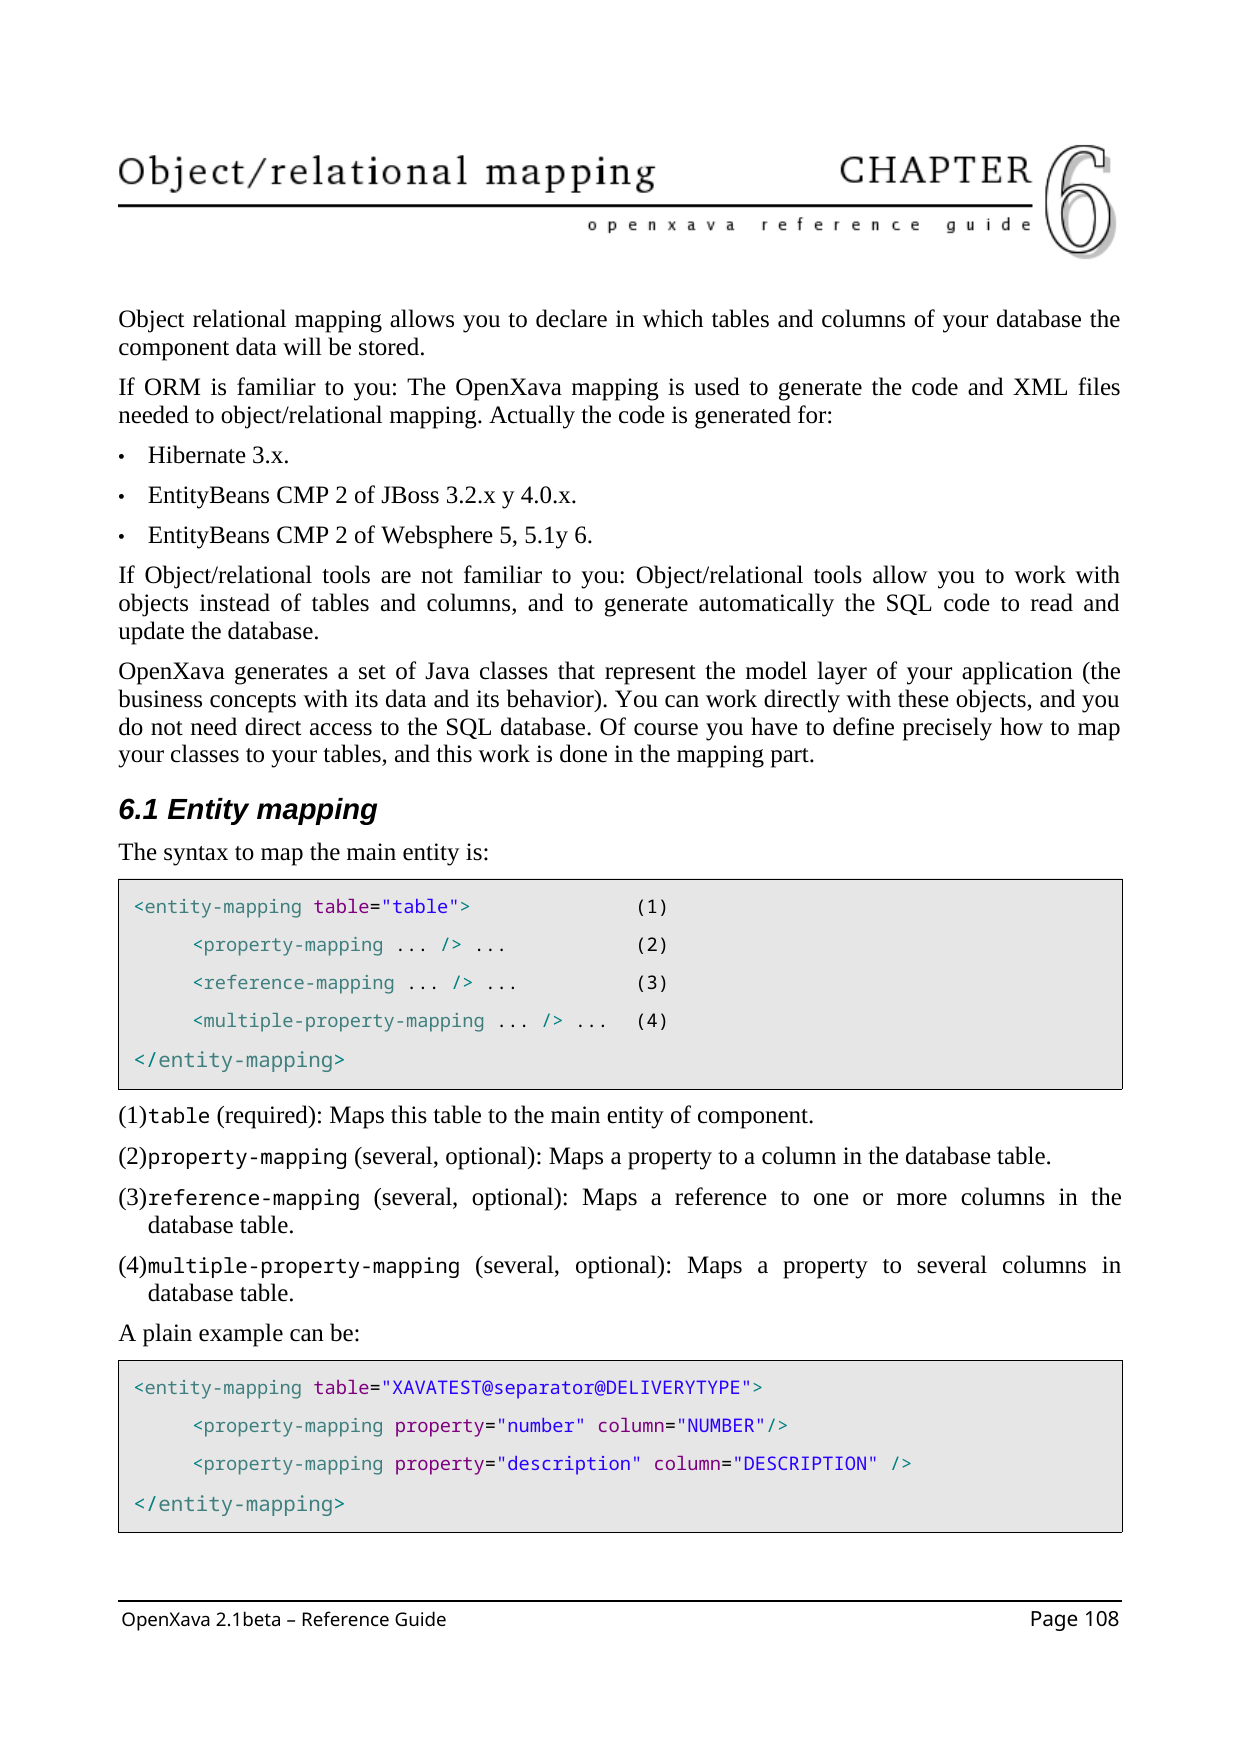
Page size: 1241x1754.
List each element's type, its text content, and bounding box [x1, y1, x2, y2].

text If Object/relational tools are not familiar to you: Object/relational tools allow you to work with objects instead of tables and columns, and to generate automatically the SQL code to read and update the database. [118, 562, 1122, 645]
list table (required): Maps this table to the main entity of component. [118, 1101, 1122, 1129]
text If ORM is familiar to you: The OpenXava mapping is used to generate the code and XML files needed to object/relational mapping. Actually the code is generated for: [118, 373, 1122, 428]
list Hibernate 3.x. [118, 441, 1122, 469]
subtitle Entity mapping [118, 793, 1122, 826]
list EntityBeans CMP 2 of JBoss 3.2.x y 4.0.x. [118, 481, 1122, 509]
text <property-mapping property="description" column="DESCRIPTION" /> [119, 1436, 1122, 1474]
text <reference-mapping ... /> ... (3) [119, 954, 1122, 993]
text Object relational mapping allows you to declare in which tables and columns of your database the component data will be stored. [118, 305, 1122, 361]
text </entity-mapping> [119, 1031, 1122, 1089]
picture [118, 118, 1122, 288]
list EntityBeans CMP 2 of Websphere 5, 5.1y 6. [118, 521, 1122, 549]
list property-mapping (several, optional): Maps a property to a column in the database table. [118, 1142, 1122, 1170]
subtitle Object/relational mapping [118, 288, 1122, 293]
text The syntax to map the main entity is: [118, 838, 1122, 866]
list reference-mapping (several, optional): Maps a reference to one or more columns in the database table. [118, 1183, 1122, 1238]
text <entity-mapping table="table"> (1) [119, 880, 1122, 917]
text OpenXava generates a set of Java classes that represent the model layer of your application (the business concepts with its data and its behavior). You can work directly with these objects, and you do not need direct access to the SQL database. Of course you have to define precisely how to map your classes to your tables, and this work is done in the mapping part. [118, 657, 1122, 768]
text <property-mapping property="number" column="NUMBER"/> [119, 1398, 1122, 1436]
text <multiple-property-mapping ... /> ... (4) [119, 993, 1122, 1031]
text <entity-mapping table="XAVATEST@separator@DELIVERYTYPE"> [119, 1361, 1122, 1398]
text <property-mapping ... /> ... (2) [119, 917, 1122, 954]
text </entity-mapping> [119, 1474, 1122, 1532]
text A plain example can be: [118, 1319, 1122, 1347]
list multiple-property-mapping (several, optional): Maps a property to several columns in database table. [118, 1251, 1122, 1307]
